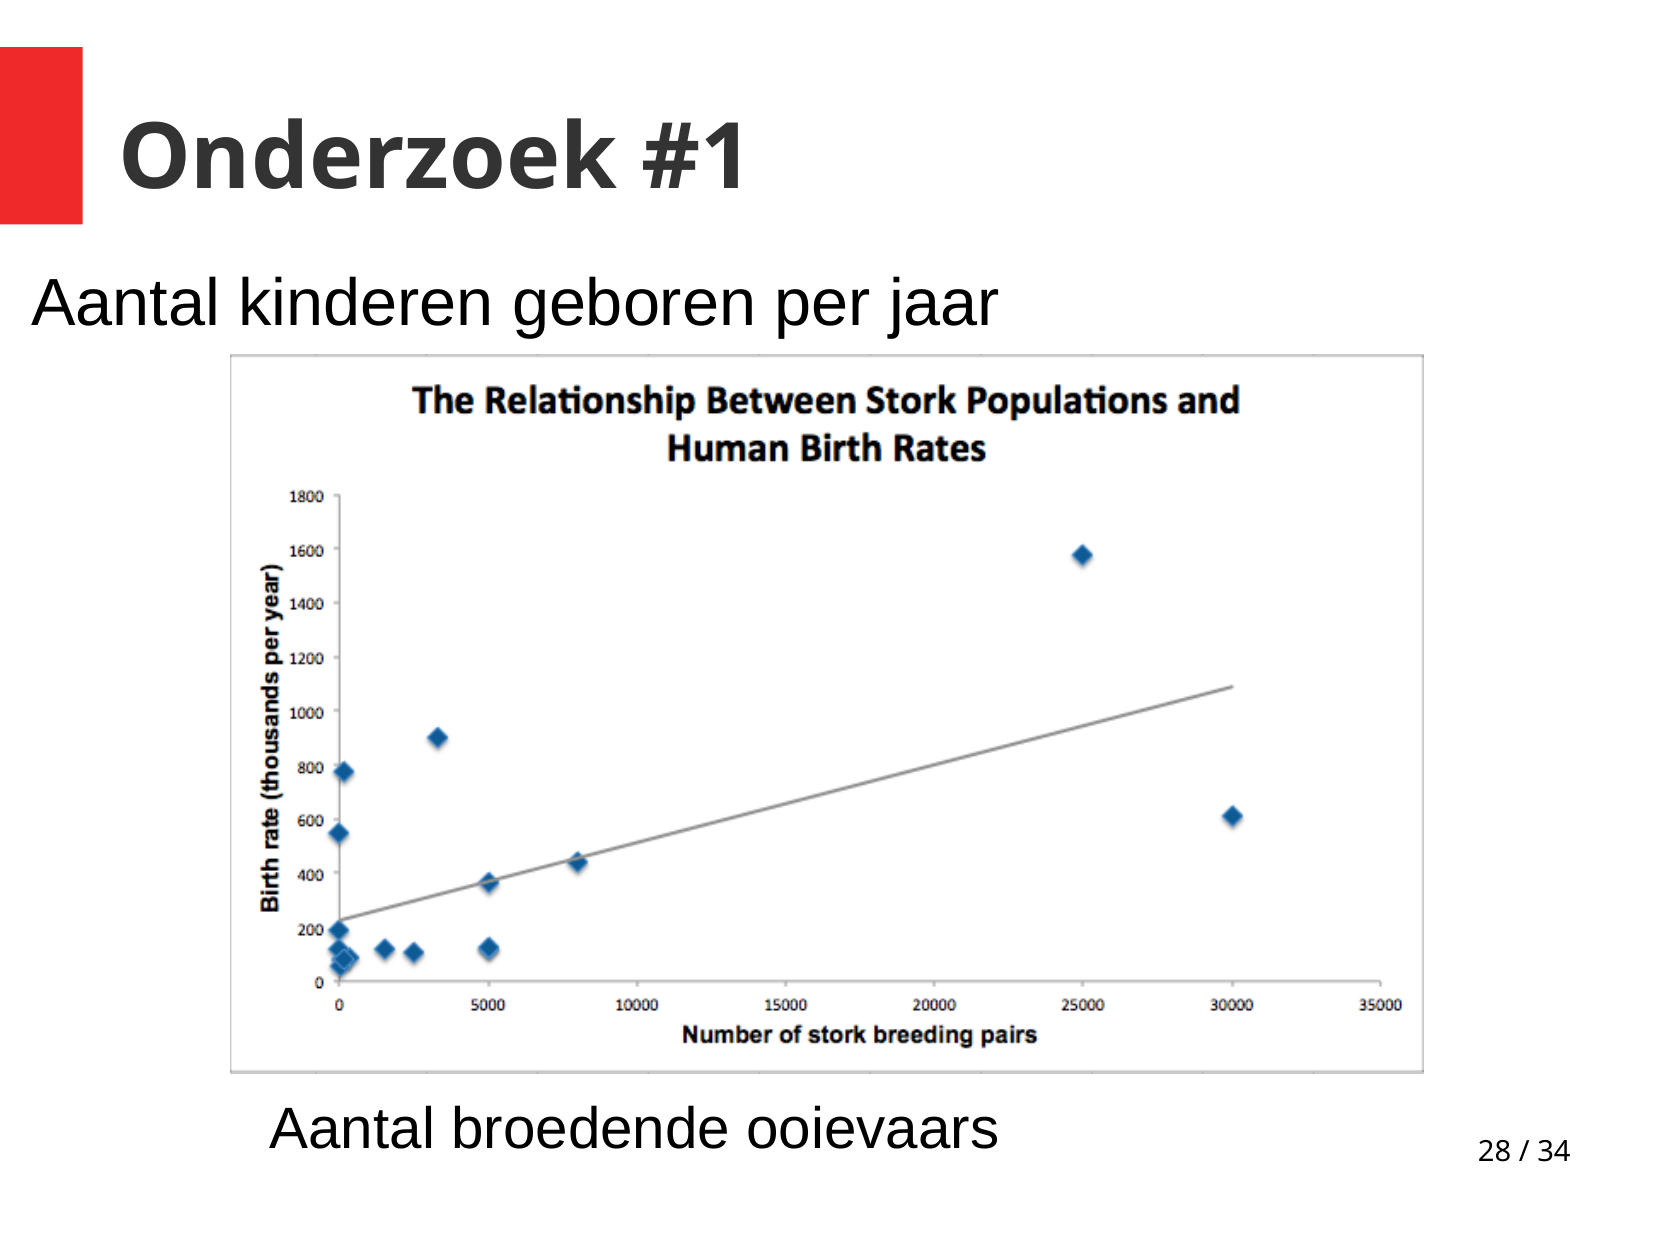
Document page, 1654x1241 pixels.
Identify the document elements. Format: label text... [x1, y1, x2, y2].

text_box Aantal kinderen geboren per jaar [16, 257, 1036, 378]
text_box Aantal broedende ooievaars [255, 1088, 1066, 1169]
title Onderzoek #1 [118, 49, 1571, 257]
picture [230, 354, 1424, 1074]
